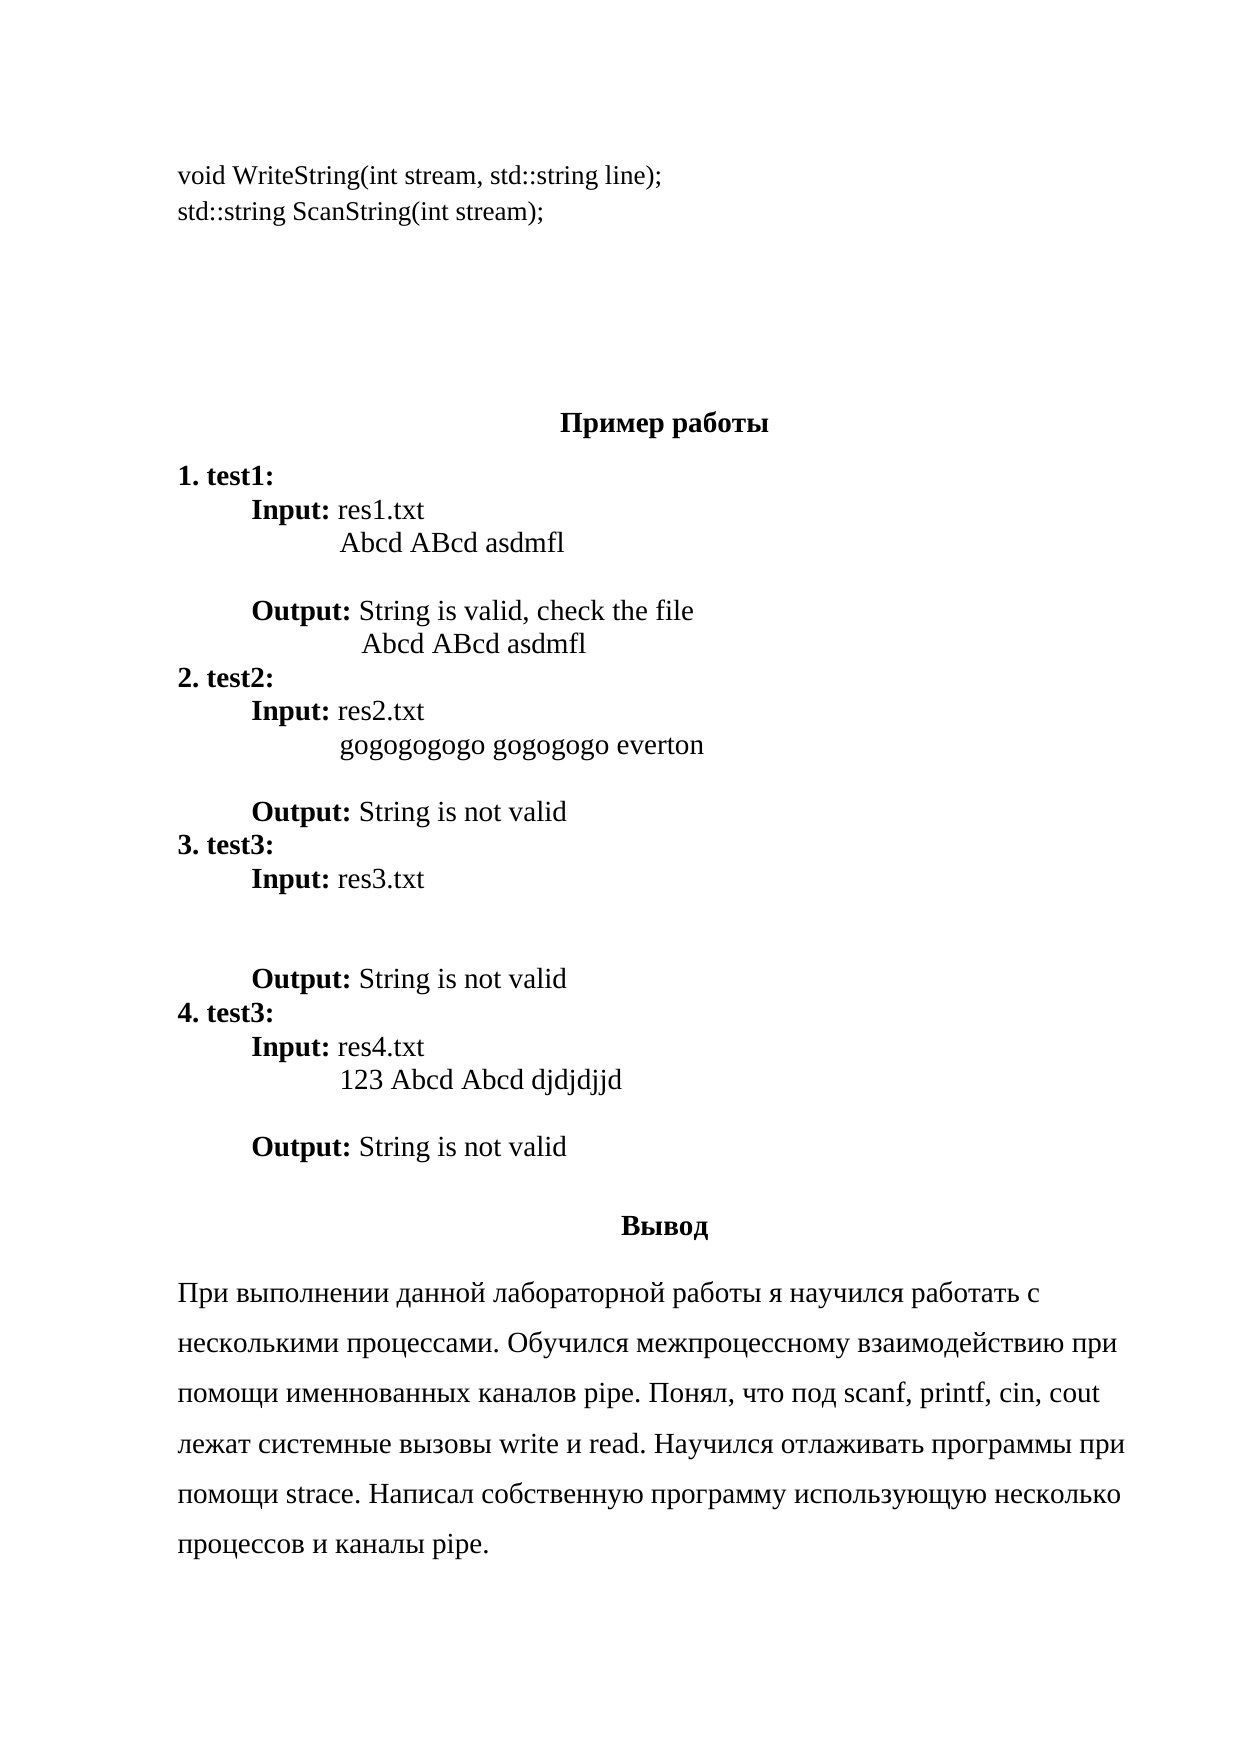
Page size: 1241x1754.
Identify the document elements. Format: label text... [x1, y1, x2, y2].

text Input: res1.txt [177, 492, 1152, 526]
text std::string ScanString(int stream); [177, 190, 1152, 226]
text Output: String is valid, check the file [177, 593, 1152, 626]
text Output: String is not valid [177, 794, 1152, 827]
text 1. test1: [177, 458, 1152, 492]
text Пример работы [177, 406, 1152, 439]
text Input: res3.txt [177, 861, 1152, 894]
text 2. test2: [177, 660, 1152, 693]
text Вывод [177, 1208, 1152, 1241]
text Output: String is not valid [177, 1129, 1152, 1163]
text 123 Abcd Abcd djdjdjjd [177, 1062, 1152, 1096]
text Input: res2.txt [177, 693, 1152, 727]
text 4. test3: [177, 995, 1152, 1029]
text При выполнении данной лабораторной работы я научился работать с несколькими процессами. Обучился межпроцессному взаимодействию при помощи именнованных каналов pipe. Понял, что под scanf, printf, cin, cout лежат системные вызовы write и read. Научился отлаживать программы при помощи strace. Написал собственную программу использующую несколько процессов и каналы pipe. [177, 1275, 1152, 1560]
text Abcd ABcd asdmfl [177, 626, 1152, 660]
text void WriteString(int stream, std::string line); [177, 154, 1152, 190]
text Input: res4.txt [177, 1029, 1152, 1062]
text gogogogogo gogogogo everton [177, 727, 1152, 760]
text Abcd ABcd asdmfl [177, 526, 1152, 559]
text Output: String is not valid [177, 962, 1152, 995]
text 3. test3: [177, 827, 1152, 861]
